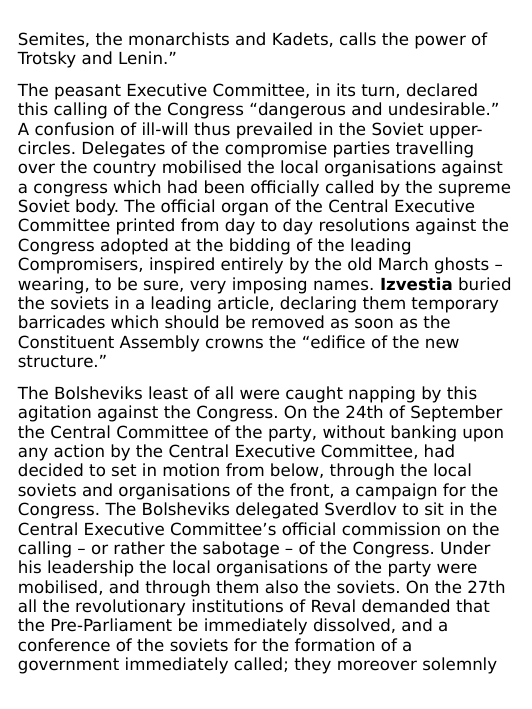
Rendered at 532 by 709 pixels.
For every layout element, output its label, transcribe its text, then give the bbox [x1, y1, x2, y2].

text The peasant Executive Committee, in its turn, declared this calling of the Congress “dangerous and undesirable.” A confusion of ill-will thus prevailed in the Soviet upper-circles. Delegates of the compromise parties travelling over the country mobilised the local organisations against a congress which had been officially called by the supreme Soviet body. The official organ of the Central Executive Committee printed from day to day resolutions against the Congress adopted at the bidding of the leading Compromisers, inspired entirely by the old March ghosts – wearing, to be sure, very imposing names. Izvestia buried the soviets in a leading article, declaring them temporary barricades which should be removed as soon as the Constituent Assembly crowns the “edifice of the new structure.” [18, 81, 514, 371]
text Semites, the monarchists and Kadets, calls the power of Trotsky and Lenin.” [18, 29, 514, 68]
text The Bolsheviks least of all were caught napping by this agitation against the Congress. On the 24th of September the Central Committee of the party, without banking upon any action by the Central Executive Committee, had decided to set in motion from below, through the local soviets and organisations of the front, a campaign for the Congress. The Bolsheviks delegated Sverdlov to sit in the Central Executive Committee’s official commission on the calling – or rather the sabotage – of the Congress. Under his leadership the local organisations of the party were mobilised, and through them also the soviets. On the 27th all the revolutionary institutions of Reval demanded that the Pre-Parliament be immediately dissolved, and a conference of the soviets for the formation of a government immediately called; they moreover solemnly [18, 384, 514, 674]
